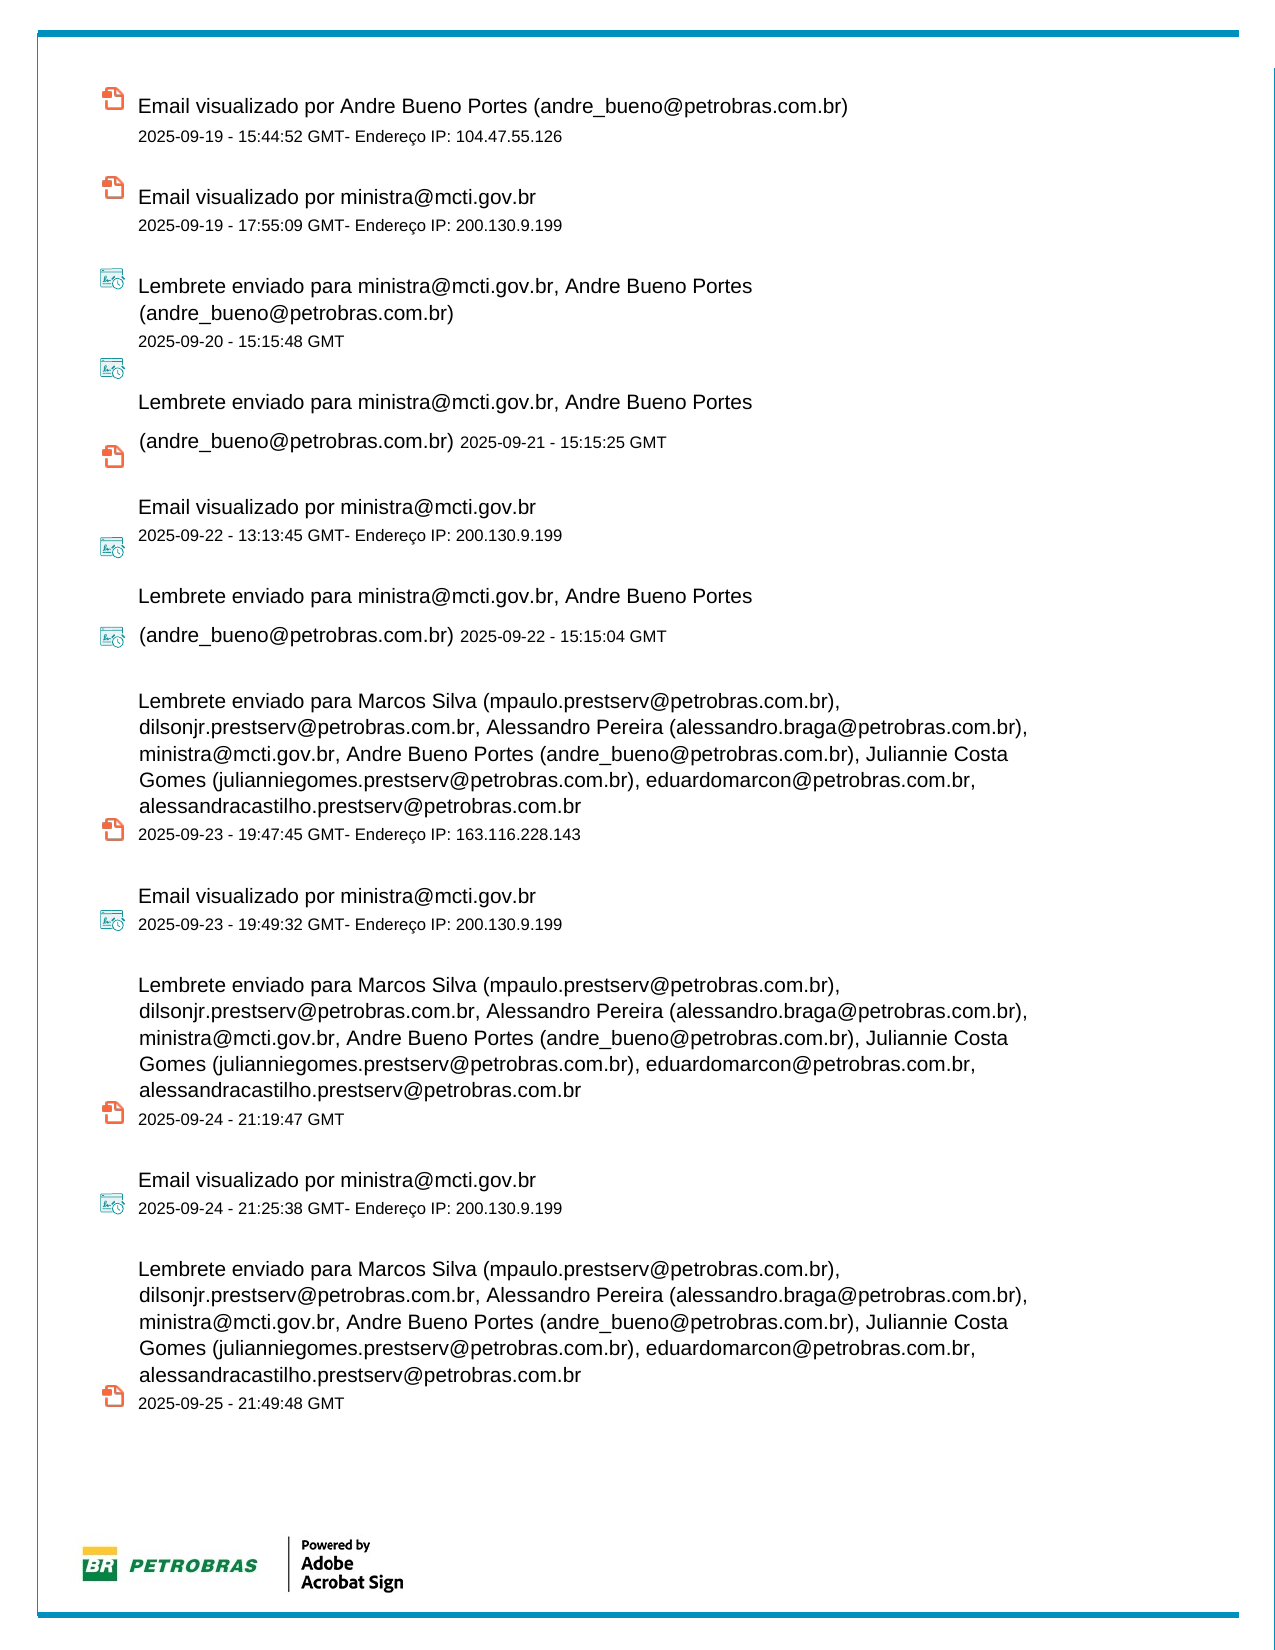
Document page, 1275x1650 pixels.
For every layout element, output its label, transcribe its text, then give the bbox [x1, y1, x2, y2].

text Lembrete enviado para Marcos Silva (mpaulo.prestserv@petrobras.com.br), dilsonjr.prestserv@petrobras.com.br, Alessandro Pereira (alessandro.braga@petrobras.com.br), ministra@mcti.gov.br, Andre Bueno Portes (andre_bueno@petrobras.com.br), Juliannie Costa Gomes (julianniegomes.prestserv@petrobras.com.br), eduardomarcon@petrobras.com.br, alessandracastilho.prestserv@petrobras.com.br [138, 973, 1072, 1102]
text 2025-09-22 - 13:13:45 GMT- Endereço IP: 200.130.9.199 [138, 526, 1072, 545]
text 2025-09-19 - 15:44:52 GMT- Endereço IP: 104.47.55.126 [138, 127, 1072, 146]
text Email visualizado por ministra@mcti.gov.br [138, 1168, 1072, 1192]
text 2025-09-24 - 21:25:38 GMT- Endereço IP: 200.130.9.199 [138, 1199, 1072, 1218]
text 2025-09-23 - 19:49:32 GMT- Endereço IP: 200.130.9.199 [138, 914, 1072, 934]
text Lembrete enviado para ministra@mcti.gov.br, Andre Bueno Portes (andre_bueno@petrobras.com.br) [138, 274, 1072, 324]
text Lembrete enviado para ministra@mcti.gov.br, Andre Bueno Portes (andre_bueno@petrobras.com.br) 2025-09-22 - 15:15:04 GMT [138, 584, 1072, 647]
text Lembrete enviado para ministra@mcti.gov.br, Andre Bueno Portes (andre_bueno@petrobras.com.br) 2025-09-21 - 15:15:25 GMT [138, 390, 1072, 453]
text Email visualizado por ministra@mcti.gov.br [138, 185, 1072, 209]
text 2025-09-24 - 21:19:47 GMT [138, 1109, 1072, 1128]
text 2025-09-23 - 19:47:45 GMT- Endereço IP: 163.116.228.143 [138, 825, 1072, 844]
text 2025-09-25 - 21:49:48 GMT [138, 1393, 1072, 1413]
text Lembrete enviado para Marcos Silva (mpaulo.prestserv@petrobras.com.br), dilsonjr.prestserv@petrobras.com.br, Alessandro Pereira (alessandro.braga@petrobras.com.br), ministra@mcti.gov.br, Andre Bueno Portes (andre_bueno@petrobras.com.br), Juliannie Costa Gomes (julianniegomes.prestserv@petrobras.com.br), eduardomarcon@petrobras.com.br, alessandracastilho.prestserv@petrobras.com.br [138, 1257, 1072, 1386]
text Email visualizado por ministra@mcti.gov.br [138, 494, 1072, 518]
text 2025-09-20 - 15:15:48 GMT [138, 332, 1072, 351]
text 2025-09-19 - 17:55:09 GMT- Endereço IP: 200.130.9.199 [138, 216, 1072, 235]
text Lembrete enviado para Marcos Silva (mpaulo.prestserv@petrobras.com.br), dilsonjr.prestserv@petrobras.com.br, Alessandro Pereira (alessandro.braga@petrobras.com.br), ministra@mcti.gov.br, Andre Bueno Portes (andre_bueno@petrobras.com.br), Juliannie Costa Gomes (julianniegomes.prestserv@petrobras.com.br), eduardomarcon@petrobras.com.br, alessandracastilho.prestserv@petrobras.com.br [138, 689, 1072, 818]
text Email visualizado por ministra@mcti.gov.br [138, 883, 1072, 907]
